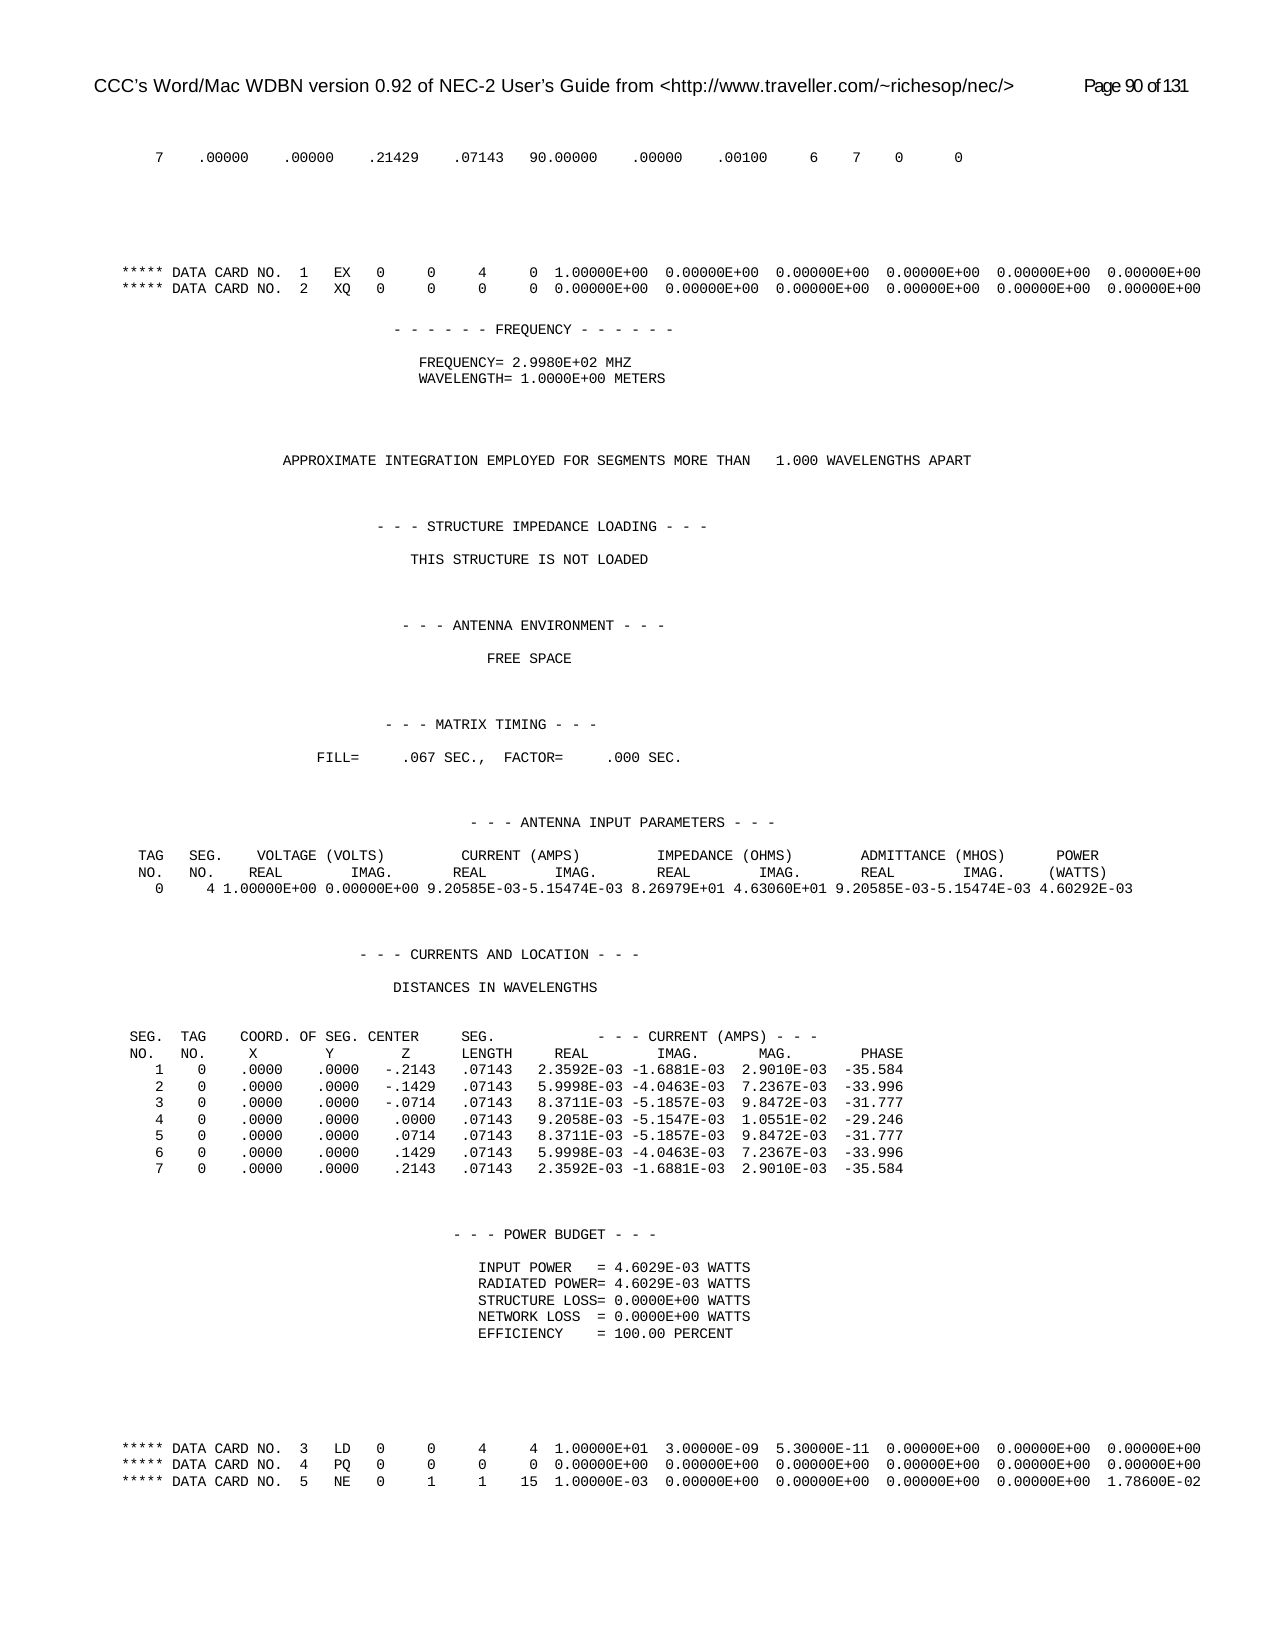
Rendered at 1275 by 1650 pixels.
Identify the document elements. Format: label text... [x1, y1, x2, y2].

text - - - STRUCTURE IMPEDANCE LOADING - - - [112, 520, 1237, 536]
text NO. NO. REAL IMAG. REAL IMAG. REAL IMAG. REAL IMAG. (WATTS) [112, 865, 1237, 882]
text - - - MATRIX TIMING - - - [112, 717, 1237, 734]
text APPROXIMATE INTEGRATION EMPLOYED FOR SEGMENTS MORE THAN 1.000 WAVELENGTHS APART [112, 454, 1237, 470]
text SEG. TAG COORD. OF SEG. CENTER SEG. - - - CURRENT (AMPS) - - - [112, 1030, 1237, 1046]
text 4 0 .0000 .0000 .0000 .07143 9.2058E-03 -5.1547E-03 1.0551E-02 -29.246 [112, 1112, 1237, 1129]
text - - - ANTENNA INPUT PARAMETERS - - - [112, 816, 1237, 832]
text - - - POWER BUDGET - - - [112, 1227, 1237, 1244]
text - - - - - - FREQUENCY - - - - - - [112, 322, 1237, 339]
text FREQUENCY= 2.9980E+02 MHZ [112, 355, 1237, 372]
text - - - ANTENNA ENVIRONMENT - - - [112, 618, 1237, 635]
text INPUT POWER = 4.6029E-03 WATTS [112, 1260, 1237, 1277]
text DISTANCES IN WAVELENGTHS [112, 981, 1237, 997]
text - - - CURRENTS AND LOCATION - - - [112, 948, 1237, 964]
text ***** DATA CARD NO. 4 PQ 0 0 0 0 0.00000E+00 0.00000E+00 0.00000E+00 0.00000E+00 0.00000E+00 0.00000E+00 [112, 1458, 1237, 1474]
text NETWORK LOSS = 0.0000E+00 WATTS [112, 1310, 1237, 1326]
text 3 0 .0000 .0000 -.0714 .07143 8.3711E-03 -5.1857E-03 9.8472E-03 -31.777 [112, 1096, 1237, 1112]
text ***** DATA CARD NO. 1 EX 0 0 4 0 1.00000E+00 0.00000E+00 0.00000E+00 0.00000E+00 0.00000E+00 0.00000E+00 [112, 265, 1237, 282]
text 2 0 .0000 .0000 -.1429 .07143 5.9998E-03 -4.0463E-03 7.2367E-03 -33.996 [112, 1079, 1237, 1096]
text 6 0 .0000 .0000 .1429 .07143 5.9998E-03 -4.0463E-03 7.2367E-03 -33.996 [112, 1145, 1237, 1162]
text FREE SPACE [112, 651, 1237, 668]
text 7 .00000 .00000 .21429 .07143 90.00000 .00000 .00100 6 7 0 0 [112, 150, 1237, 166]
text 0 4 1.00000E+00 0.00000E+00 9.20585E-03-5.15474E-03 8.26979E+01 4.63060E+01 9.20585E-03-5.15474E-03 4.60292E-03 [112, 882, 1237, 898]
text WAVELENGTH= 1.0000E+00 METERS [112, 372, 1237, 388]
text FILL= .067 SEC., FACTOR= .000 SEC. [112, 750, 1237, 767]
text STRUCTURE LOSS= 0.0000E+00 WATTS [112, 1293, 1237, 1310]
text ***** DATA CARD NO. 3 LD 0 0 4 4 1.00000E+01 3.00000E-09 5.30000E-11 0.00000E+00 0.00000E+00 0.00000E+00 [112, 1441, 1237, 1458]
text ***** DATA CARD NO. 2 XQ 0 0 0 0 0.00000E+00 0.00000E+00 0.00000E+00 0.00000E+00 0.00000E+00 0.00000E+00 [112, 282, 1237, 298]
text 5 0 .0000 .0000 .0714 .07143 8.3711E-03 -5.1857E-03 9.8472E-03 -31.777 [112, 1129, 1237, 1145]
text TAG SEG. VOLTAGE (VOLTS) CURRENT (AMPS) IMPEDANCE (OHMS) ADMITTANCE (MHOS) POWER [112, 849, 1237, 865]
text RADIATED POWER= 4.6029E-03 WATTS [112, 1277, 1237, 1293]
text NO. NO. X Y Z LENGTH REAL IMAG. MAG. PHASE [112, 1046, 1237, 1063]
text 1 0 .0000 .0000 -.2143 .07143 2.3592E-03 -1.6881E-03 2.9010E-03 -35.584 [112, 1063, 1237, 1079]
text THIS STRUCTURE IS NOT LOADED [112, 553, 1237, 569]
text EFFICIENCY = 100.00 PERCENT [112, 1326, 1237, 1343]
text ***** DATA CARD NO. 5 NE 0 1 1 15 1.00000E-03 0.00000E+00 0.00000E+00 0.00000E+00 0.00000E+00 1.78600E-02 [112, 1474, 1237, 1491]
text 7 0 .0000 .0000 .2143 .07143 2.3592E-03 -1.6881E-03 2.9010E-03 -35.584 [112, 1162, 1237, 1178]
